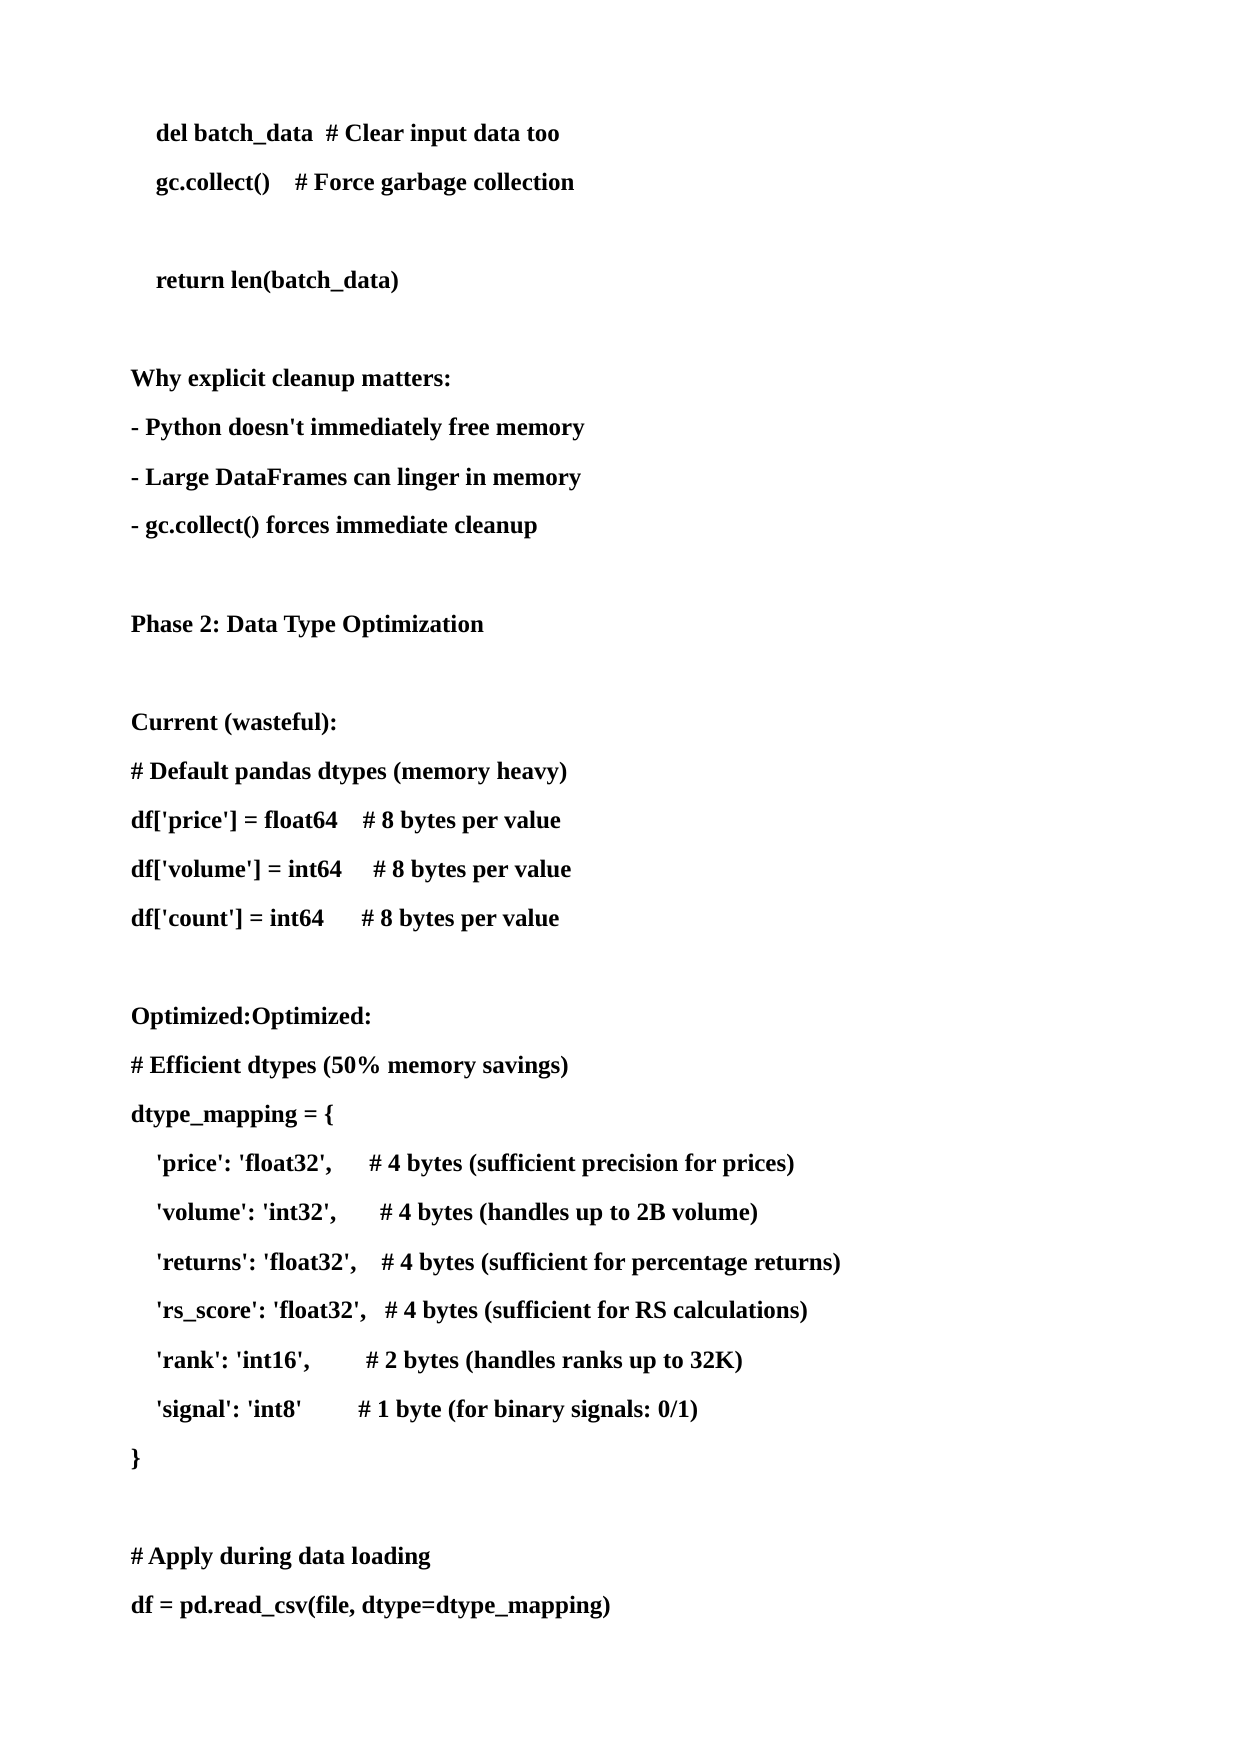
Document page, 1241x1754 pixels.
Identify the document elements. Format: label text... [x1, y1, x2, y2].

text Why explicit cleanup matters: [118, 363, 1122, 392]
text Current (wasteful): [118, 707, 1122, 736]
text 'rs_score': 'float32', # 4 bytes (sufficient for RS calculations) [118, 1296, 1122, 1324]
text # Efficient dtypes (50% memory savings) [118, 1050, 1122, 1079]
text Phase 2: Data Type Optimization [118, 609, 1122, 637]
text del batch_data # Clear input data too [118, 118, 1122, 147]
text df['count'] = int64 # 8 bytes per value [118, 903, 1122, 932]
text Optimized:Optimized: [118, 1001, 1122, 1030]
text } [118, 1443, 1122, 1472]
text - Large DataFrames can linger in memory [118, 462, 1122, 490]
text 'volume': 'int32', # 4 bytes (handles up to 2B volume) [118, 1197, 1122, 1226]
text - gc.collect() forces immediate cleanup [118, 511, 1122, 539]
text 'price': 'float32', # 4 bytes (sufficient precision for prices) [118, 1148, 1122, 1177]
text dtype_mapping = { [118, 1099, 1122, 1128]
text df['price'] = float64 # 8 bytes per value [118, 805, 1122, 834]
text gc.collect() # Force garbage collection [118, 167, 1122, 196]
text 'signal': 'int8' # 1 byte (for binary signals: 0/1) [118, 1394, 1122, 1422]
text df = pd.read_csv(file, dtype=dtype_mapping) [118, 1590, 1122, 1619]
text - Python doesn't immediately free memory [118, 412, 1122, 441]
text 'returns': 'float32', # 4 bytes (sufficient for percentage returns) [118, 1247, 1122, 1275]
text return len(batch_data) [118, 265, 1122, 294]
text # Apply during data loading [118, 1541, 1122, 1570]
text # Default pandas dtypes (memory heavy) [118, 756, 1122, 785]
text df['volume'] = int64 # 8 bytes per value [118, 854, 1122, 883]
text 'rank': 'int16', # 2 bytes (handles ranks up to 32K) [118, 1345, 1122, 1373]
